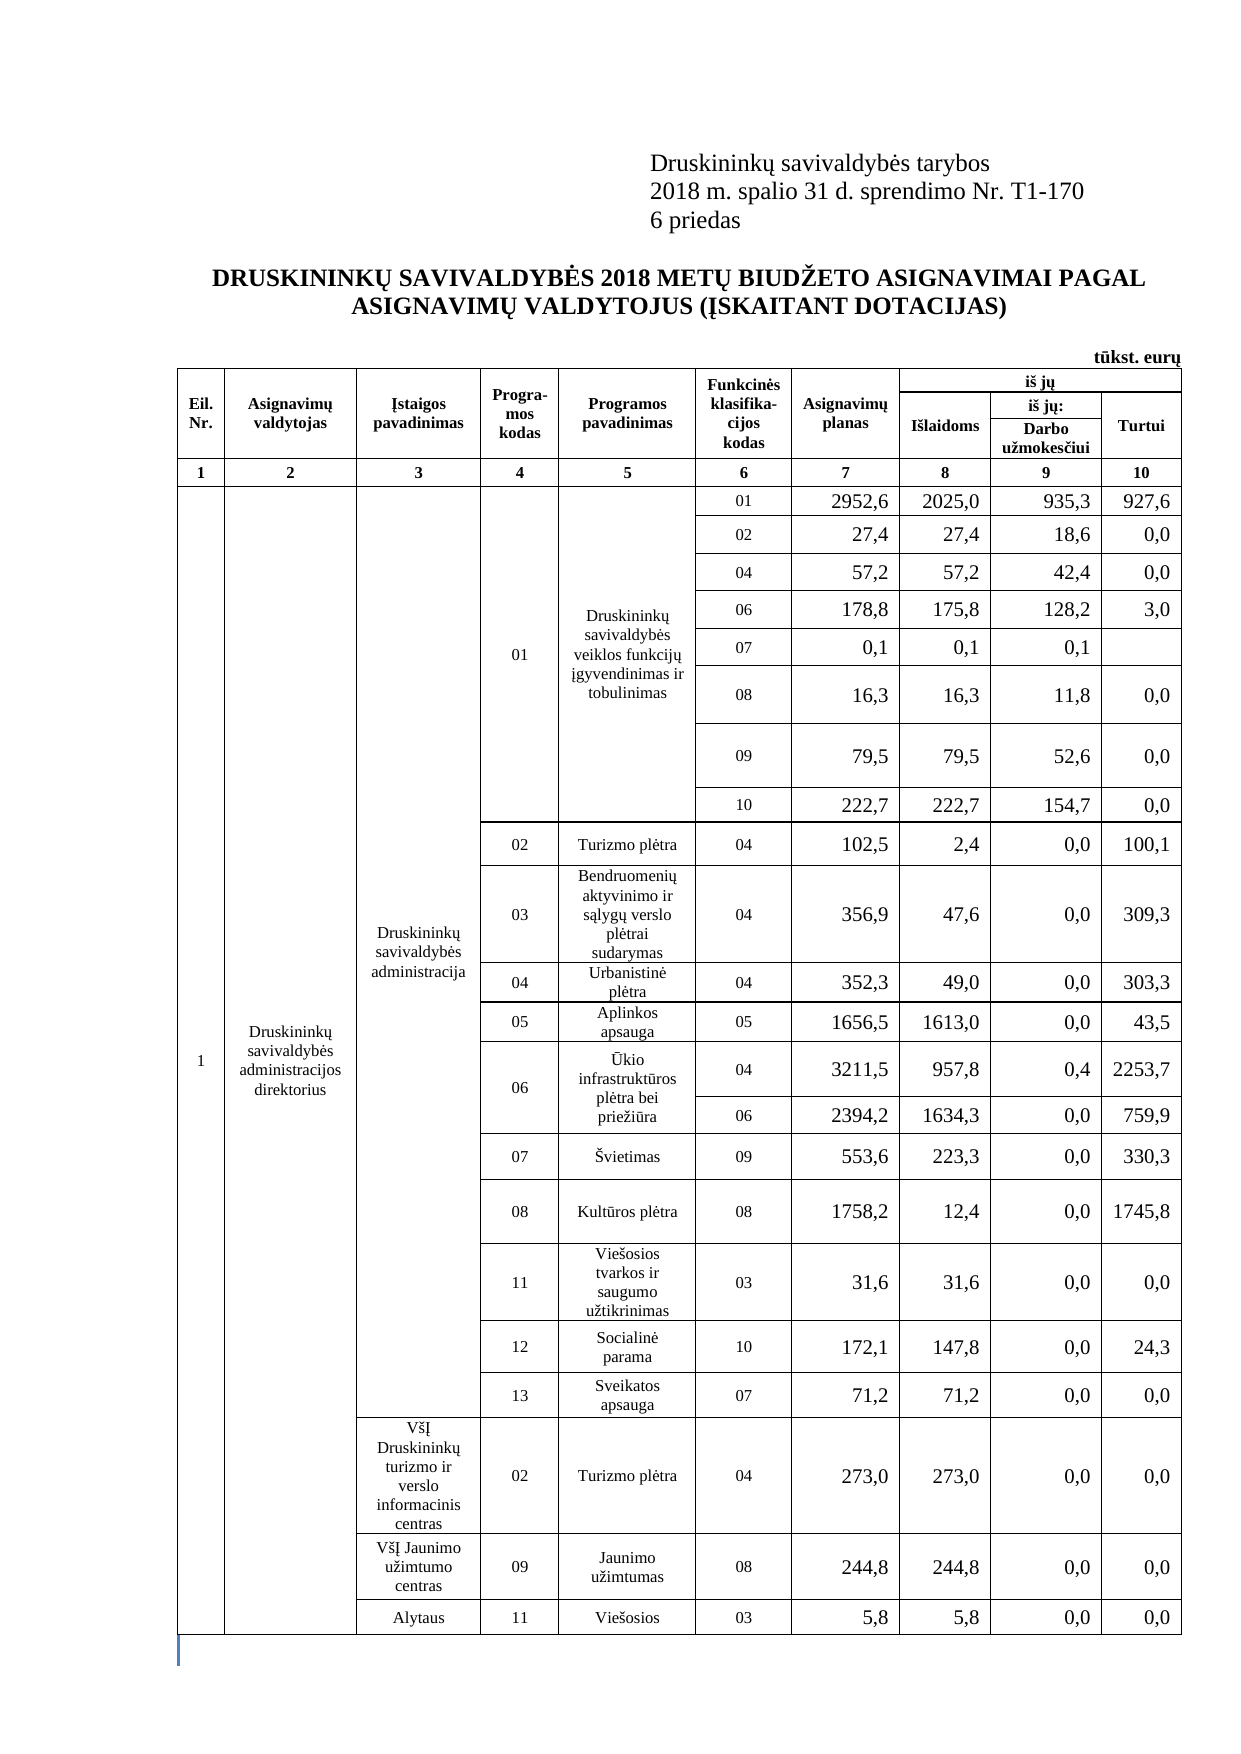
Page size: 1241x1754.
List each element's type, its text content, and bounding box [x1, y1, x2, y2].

table_cell Sveikatos apsauga [559, 1373, 695, 1417]
table_header Asignavimų valdytojas [225, 369, 356, 457]
table_cell 2 [225, 459, 356, 486]
table_cell 57,2 [900, 554, 990, 590]
table_cell 0,0 [1102, 554, 1181, 590]
table_cell 02 [481, 823, 558, 865]
table_cell 0,0 [1102, 788, 1181, 821]
table_cell Urbanistinė plėtra [559, 963, 695, 1001]
table_cell Viešosios [559, 1600, 695, 1634]
table_cell 222,7 [900, 788, 990, 821]
table_cell [1102, 629, 1181, 665]
table_cell 08 [481, 1180, 558, 1243]
table_cell 0,0 [991, 1003, 1101, 1041]
table_cell 31,6 [792, 1244, 899, 1320]
table_cell 10 [1102, 459, 1181, 486]
table_cell 0,0 [1102, 1600, 1181, 1634]
table_cell 79,5 [792, 724, 899, 787]
table_cell 52,6 [991, 724, 1101, 787]
table_cell 5,8 [900, 1600, 990, 1634]
table_cell 06 [696, 1097, 791, 1133]
table_cell Druskininkų savivaldybės veiklos funkcijų įgyvendinimas ir tobulinimas [559, 487, 695, 821]
table_cell 3211,5 [792, 1042, 899, 1096]
table_cell Turtui [1102, 393, 1181, 457]
table_cell 3,0 [1102, 591, 1181, 628]
table_cell 10 [696, 1321, 791, 1372]
table_cell 71,2 [900, 1373, 990, 1417]
table_cell 31,6 [900, 1244, 990, 1320]
table_cell 0,0 [991, 1321, 1101, 1372]
table_cell 5,8 [792, 1600, 899, 1634]
table_cell 0,0 [1102, 1373, 1181, 1417]
table_cell 0,0 [1102, 724, 1181, 787]
table_cell 57,2 [792, 554, 899, 590]
table_cell 356,9 [792, 866, 899, 962]
text DRUSKININKŲ SAVIVALDYBĖS 2018 METŲ BIUDŽETO ASIGNAVIMAI PAGAL ASIGNAVIMŲ VALDYTOJUS (ĮSKAITANT DOTACIJAS) [177, 263, 1181, 320]
table_cell 49,0 [900, 963, 990, 1001]
table_cell 04 [481, 963, 558, 1001]
table_cell 330,3 [1102, 1134, 1181, 1179]
table_cell 0,1 [792, 629, 899, 665]
table_cell Socialinė parama [559, 1321, 695, 1372]
table_cell Alytaus [357, 1600, 480, 1634]
table_cell 8 [900, 459, 990, 486]
table_cell 04 [696, 963, 791, 1001]
table_cell 05 [481, 1003, 558, 1041]
table_cell Druskininkų savivaldybės administracijos direktorius [225, 487, 356, 1634]
table_cell 16,3 [792, 666, 899, 723]
table_cell 2025,0 [900, 487, 990, 515]
table_cell 147,8 [900, 1321, 990, 1372]
table_cell 1613,0 [900, 1003, 990, 1041]
table_cell 06 [696, 591, 791, 628]
table_cell 244,8 [900, 1534, 990, 1599]
table_cell 01 [696, 487, 791, 515]
table_cell 273,0 [792, 1418, 899, 1533]
table_cell 18,6 [991, 516, 1101, 553]
table_cell 0,0 [991, 1180, 1101, 1243]
table_cell 16,3 [900, 666, 990, 723]
table_cell 04 [696, 823, 791, 865]
table_cell 2394,2 [792, 1097, 899, 1133]
table_cell 957,8 [900, 1042, 990, 1096]
table_cell 128,2 [991, 591, 1101, 628]
table_cell 244,8 [792, 1534, 899, 1599]
table_cell 0,1 [900, 629, 990, 665]
table_cell 0,0 [991, 866, 1101, 962]
table_cell 08 [696, 1534, 791, 1599]
table_cell 13 [481, 1373, 558, 1417]
table_cell 352,3 [792, 963, 899, 1001]
table_cell 03 [481, 866, 558, 962]
table_cell 0,0 [991, 1097, 1101, 1133]
table_cell Kultūros plėtra [559, 1180, 695, 1243]
table_cell 1634,3 [900, 1097, 990, 1133]
table_header Įstaigos pavadinimas [357, 369, 480, 457]
table_cell 04 [696, 1418, 791, 1533]
table_cell 759,9 [1102, 1097, 1181, 1133]
table_cell VšĮ Jaunimo užimtumo centras [357, 1534, 480, 1599]
text Druskininkų savivaldybės tarybos [177, 148, 1181, 176]
table_cell 0,0 [1102, 666, 1181, 723]
table_cell 100,1 [1102, 823, 1181, 865]
table_cell Švietimas [559, 1134, 695, 1179]
table_cell 172,1 [792, 1321, 899, 1372]
table_cell 02 [696, 516, 791, 553]
table_cell 0,0 [991, 1534, 1101, 1599]
table_cell 0,0 [991, 823, 1101, 865]
table_cell 1 [178, 459, 224, 486]
table_cell Aplinkos apsauga [559, 1003, 695, 1041]
table_cell Druskininkų savivaldybės administracija [357, 487, 480, 1417]
table_cell 154,7 [991, 788, 1101, 821]
table_cell 04 [696, 866, 791, 962]
table_cell 222,7 [792, 788, 899, 821]
table_cell 2253,7 [1102, 1042, 1181, 1096]
table_cell 09 [696, 1134, 791, 1179]
table_cell Ūkio infrastruktūros plėtra bei priežiūra [559, 1042, 695, 1133]
table_cell 0,0 [991, 963, 1101, 1001]
table_cell 02 [481, 1418, 558, 1533]
table_cell 175,8 [900, 591, 990, 628]
table_cell 6 [696, 459, 791, 486]
table_cell 03 [696, 1600, 791, 1634]
table_cell 11 [481, 1244, 558, 1320]
table_cell 102,5 [792, 823, 899, 865]
table_cell Išlaidoms [900, 393, 990, 457]
table_cell 1758,2 [792, 1180, 899, 1243]
table_cell VšĮ Druskininkų turizmo ir verslo informacinis centras [357, 1418, 480, 1533]
table_cell 223,3 [900, 1134, 990, 1179]
table_cell 309,3 [1102, 866, 1181, 962]
table_cell 0,0 [991, 1600, 1101, 1634]
table_cell iš jų: [991, 393, 1101, 418]
table_cell 178,8 [792, 591, 899, 628]
table_cell 04 [696, 1042, 791, 1096]
table_cell 1656,5 [792, 1003, 899, 1041]
table_cell 07 [481, 1134, 558, 1179]
table_cell 42,4 [991, 554, 1101, 590]
table_cell Turizmo plėtra [559, 823, 695, 865]
table_cell 935,3 [991, 487, 1101, 515]
table_cell 79,5 [900, 724, 990, 787]
table_cell 04 [696, 554, 791, 590]
table_cell 273,0 [900, 1418, 990, 1533]
table_cell 0,1 [991, 629, 1101, 665]
table_header Funkcinės klasifika-cijos kodas [696, 369, 791, 457]
table_cell 01 [481, 487, 558, 821]
table_cell 303,3 [1102, 963, 1181, 1001]
table_cell 27,4 [792, 516, 899, 553]
text 2018 m. spalio 31 d. sprendimo Nr. T1-170 [177, 176, 1181, 205]
table_cell 1745,8 [1102, 1180, 1181, 1243]
table_cell 11 [481, 1600, 558, 1634]
table_cell 71,2 [792, 1373, 899, 1417]
table_cell 5 [559, 459, 695, 486]
table_cell Darbo užmokesčiui [991, 419, 1101, 457]
table_cell 0,0 [1102, 1418, 1181, 1533]
table_cell 07 [696, 1373, 791, 1417]
table_cell 3 [357, 459, 480, 486]
table_cell 24,3 [1102, 1321, 1181, 1372]
table_cell Bendruomenių aktyvinimo ir sąlygų verslo plėtrai sudarymas [559, 866, 695, 962]
table_cell 08 [696, 666, 791, 723]
table_header iš jų [900, 369, 1181, 391]
table_header Asignavimų planas [792, 369, 899, 457]
table_cell 08 [696, 1180, 791, 1243]
table_header Eil. Nr. [178, 369, 224, 457]
table_cell 0,4 [991, 1042, 1101, 1096]
table_cell 06 [481, 1042, 558, 1133]
table_header Progra-mos kodas [481, 369, 558, 457]
table_cell 927,6 [1102, 487, 1181, 515]
table_cell 03 [696, 1244, 791, 1320]
table_cell 0,0 [1102, 1244, 1181, 1320]
table_cell 09 [481, 1534, 558, 1599]
table_cell 9 [991, 459, 1101, 486]
table_cell 7 [792, 459, 899, 486]
table_cell 0,0 [1102, 1534, 1181, 1599]
table_cell 07 [696, 629, 791, 665]
table_header Programos pavadinimas [559, 369, 695, 457]
table_cell 47,6 [900, 866, 990, 962]
table_cell 2952,6 [792, 487, 899, 515]
table_cell 1 [178, 487, 224, 1634]
table_cell 05 [696, 1003, 791, 1041]
table_cell 2,4 [900, 823, 990, 865]
table_cell 0,0 [991, 1244, 1101, 1320]
table_cell Turizmo plėtra [559, 1418, 695, 1533]
table_cell 11,8 [991, 666, 1101, 723]
table_cell 553,6 [792, 1134, 899, 1179]
table_cell 0,0 [991, 1373, 1101, 1417]
table_cell 12,4 [900, 1180, 990, 1243]
table_cell 0,0 [991, 1134, 1101, 1179]
table_cell 0,0 [991, 1418, 1101, 1533]
table_cell 10 [696, 788, 791, 821]
text tūkst. eurų [177, 346, 1181, 368]
table_cell 43,5 [1102, 1003, 1181, 1041]
table_cell 0,0 [1102, 516, 1181, 553]
table_cell 27,4 [900, 516, 990, 553]
table_cell Jaunimo užimtumas [559, 1534, 695, 1599]
table_cell 4 [481, 459, 558, 486]
table_cell 12 [481, 1321, 558, 1372]
table_cell Viešosios tvarkos ir saugumo užtikrinimas [559, 1244, 695, 1320]
text 6 priedas [177, 205, 1181, 234]
table_cell 09 [696, 724, 791, 787]
